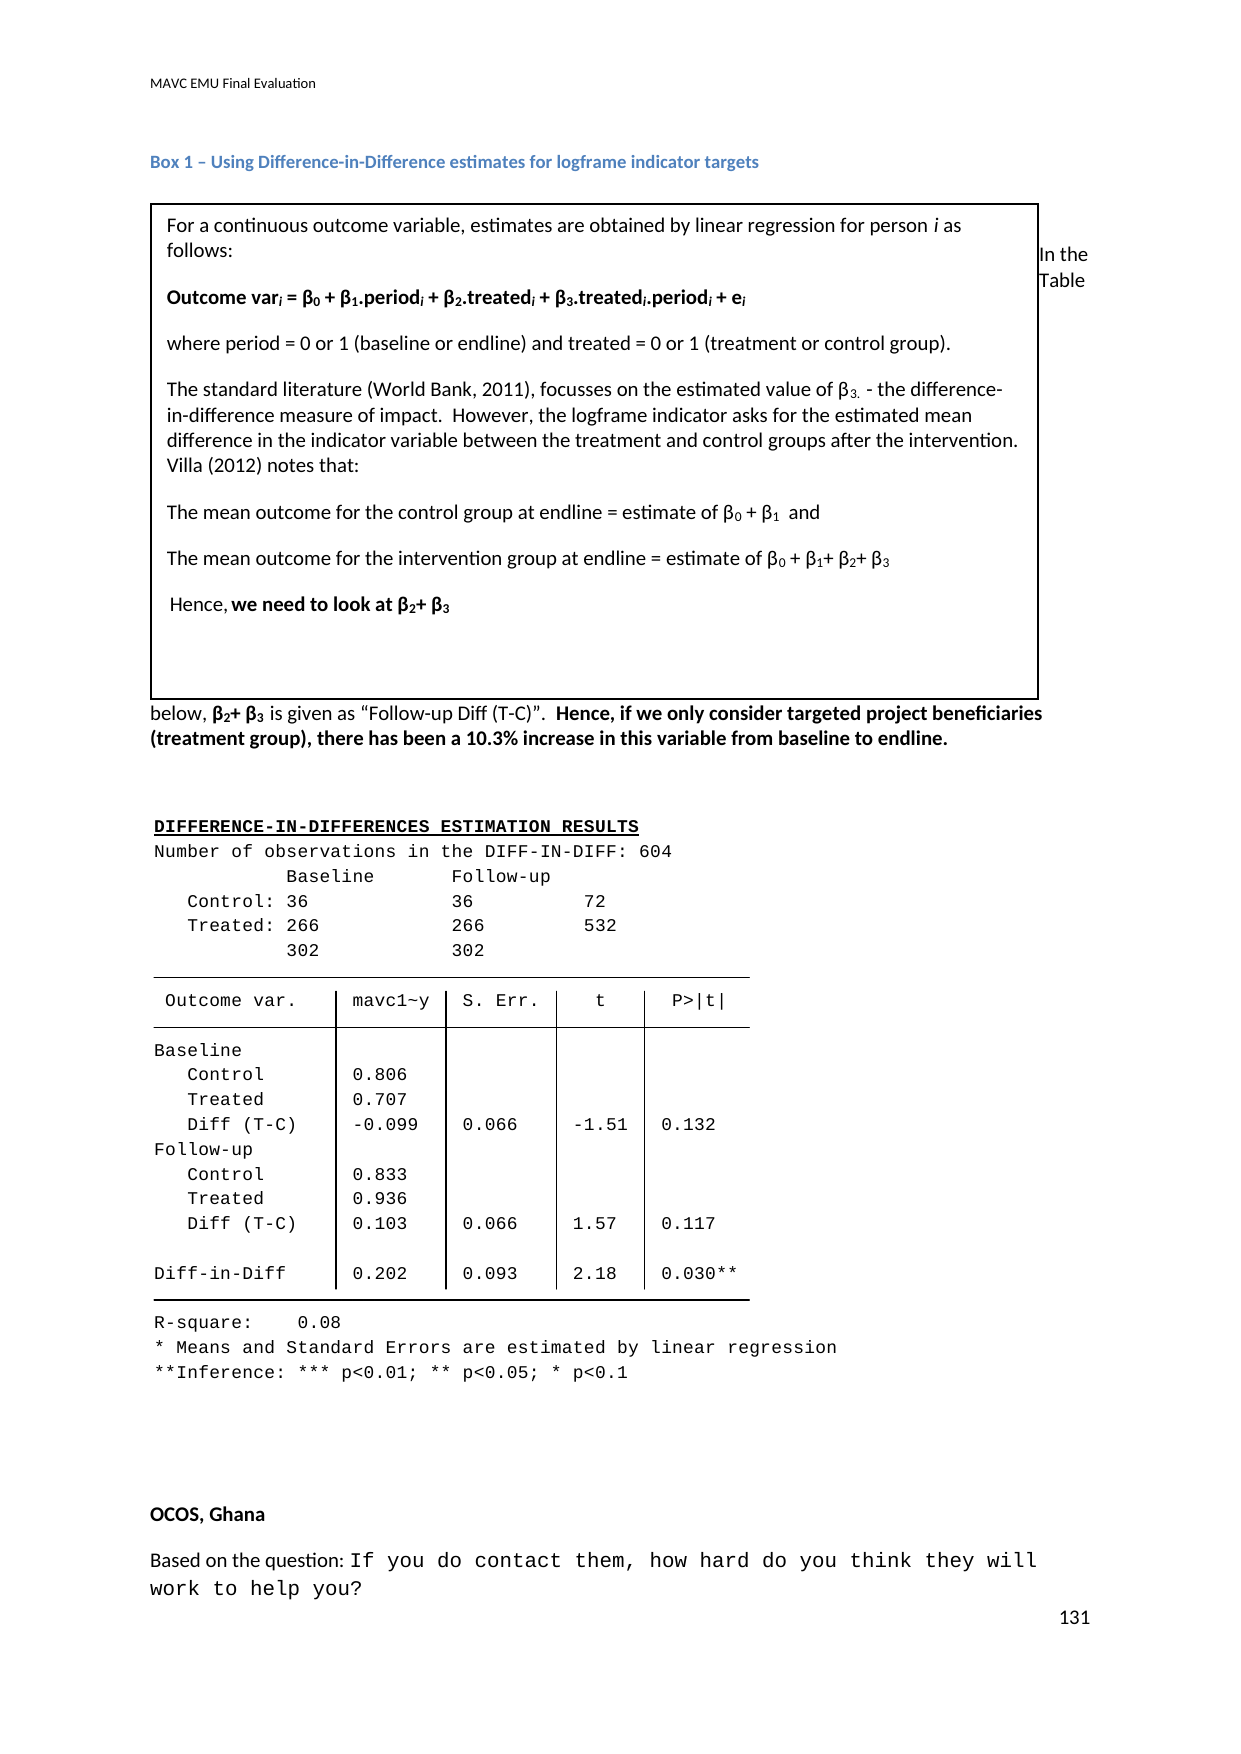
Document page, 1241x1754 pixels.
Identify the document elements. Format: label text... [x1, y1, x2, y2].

text The mean outcome for the intervention group at endline = estimate of β0 + β1+ β2+ β3 [167, 545, 1022, 571]
text The standard literature (World Bank, 2011), focusses on the estimated value of β3. - the difference-in-difference measure of impact. However, the logframe indicator asks for the estimated mean difference in the indicator variable between the treatment and control groups after the intervention. Villa (2012) notes that: [167, 376, 1022, 478]
text The mean outcome for the control group at endline = estimate of β0 + β1 and [167, 499, 1022, 524]
text Based on the question: If you do contact them, how hard do you think they will work to help you? [150, 1548, 1090, 1601]
text where period = 0 or 1 (baseline or endline) and treated = 0 or 1 (treatment or control group). [167, 330, 1022, 356]
text In the Table below, β2+ β3 is given as “Follow-up Diff (T-C)”. Hence, if we only consider targeted project beneficiaries (treatment group), there has been a 10.3% increase in this variable from baseline to endline. [150, 241, 1090, 751]
text Box 1 – Using Difference-in-Difference estimates for logframe indicator targets [150, 150, 1236, 173]
text Hence, we need to look at β2+ β3 [167, 591, 1022, 617]
text For a continuous outcome variable, estimates are obtained by linear regression for person i as follows: [167, 212, 1022, 263]
text OCOS, Ghana [150, 1501, 1090, 1527]
text Outcome vari = β0 + β1.periodi + β2.treatedi + β3.treatedi.periodi + ei [167, 284, 1022, 309]
